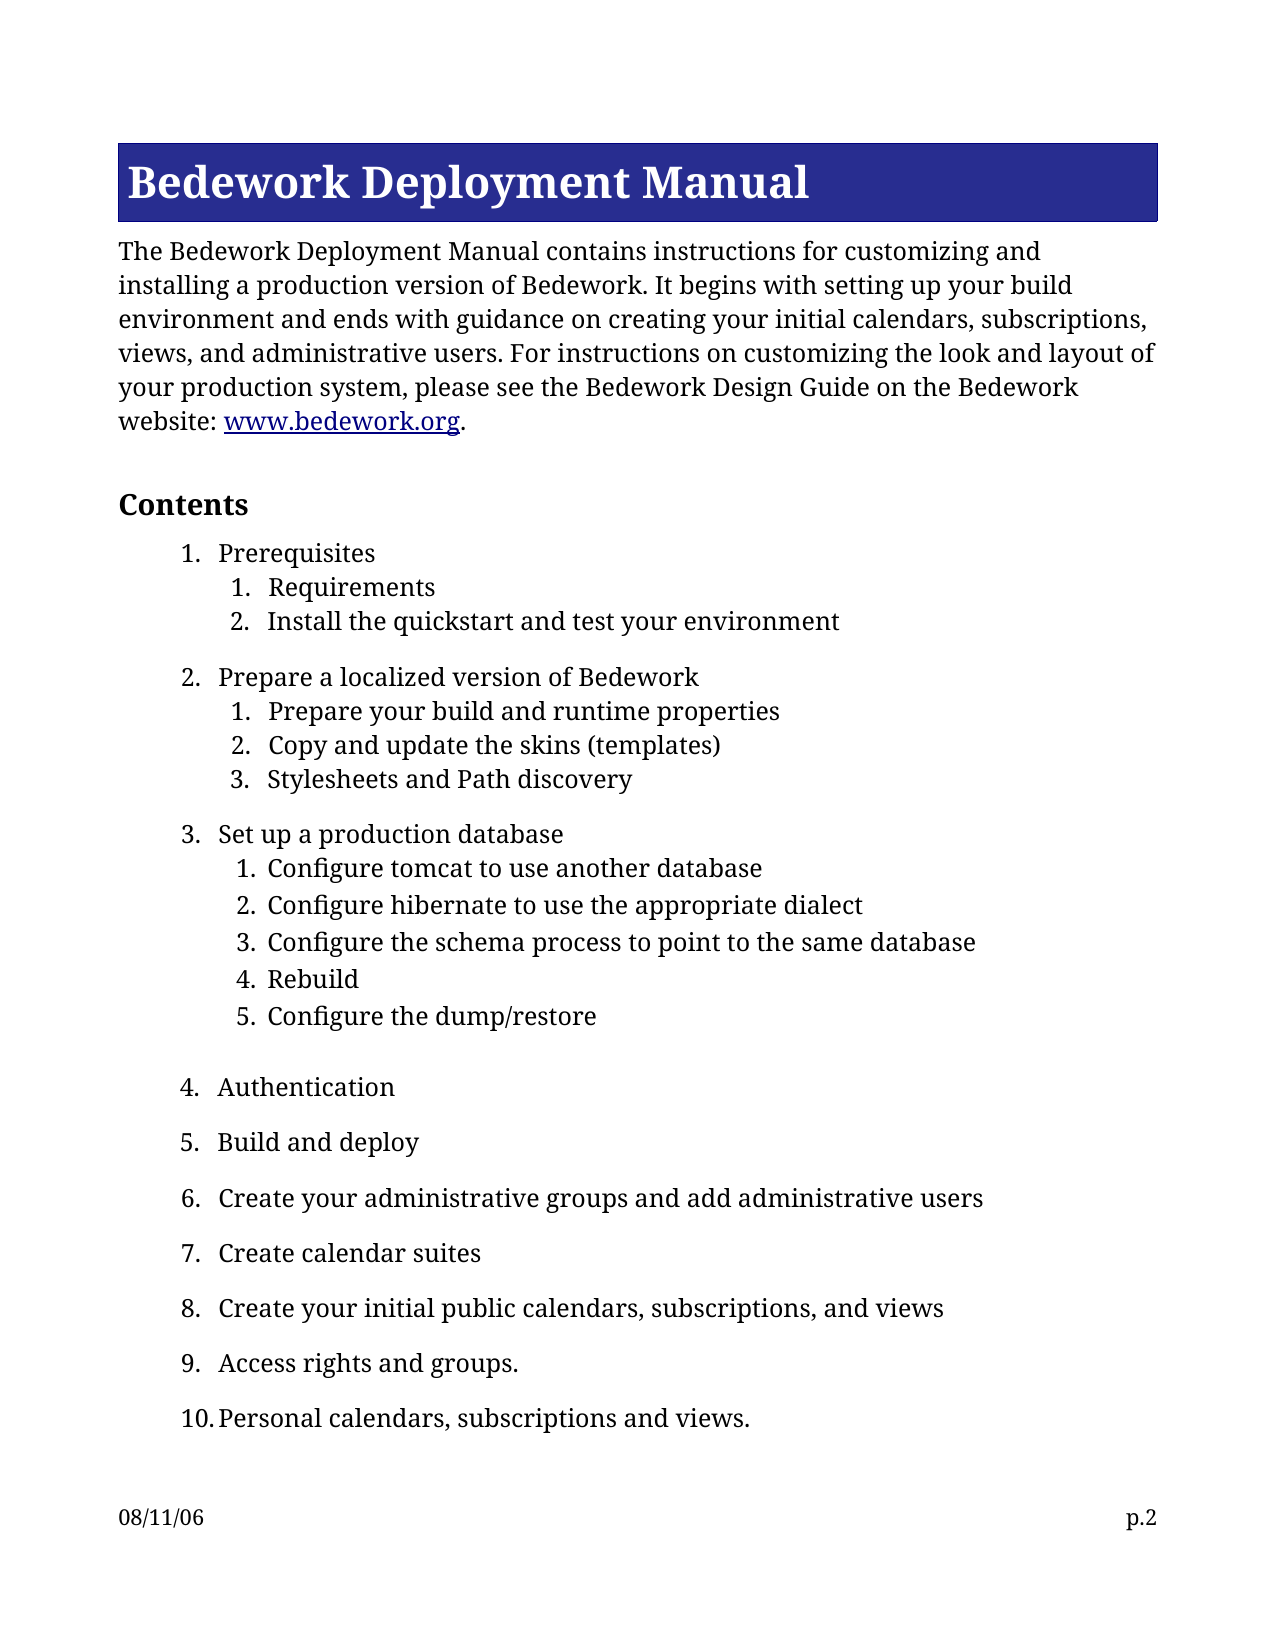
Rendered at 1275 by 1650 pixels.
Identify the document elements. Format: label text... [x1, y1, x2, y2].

list Authentication [192, 1070, 1157, 1104]
list Prerequisites [193, 536, 1157, 570]
list Configure the schema process to point to the same database [229, 925, 1157, 959]
list Install the quickstart and test your environment [229, 604, 1157, 638]
list Configure hibernate to use the appropriate dialect [229, 888, 1157, 922]
text The Bedework Deployment Manual contains instructions for customizing and installing a production version of Bedework. It begins with setting up your build environment and ends with guidance on creating your initial calendars, subscriptions, views, and administrative users. For instructions on customizing the look and layout of your production system, please see the Bedework Design Guide on the Bedework website: www.bedework.org. [118, 233, 1157, 438]
list Prepare a localized version of Bedework [193, 659, 1157, 693]
subtitle Contents [118, 484, 1157, 523]
list Personal calendars, subscriptions and views. [193, 1401, 1157, 1435]
subtitle Bedework Deployment Manual [119, 144, 1157, 221]
list Copy and update the skins (templates) [231, 727, 1157, 761]
list Configure the dump/restore [229, 999, 1157, 1067]
list Access rights and groups. [193, 1346, 1157, 1379]
list Rebuild [229, 962, 1157, 996]
list Build and deploy [192, 1125, 1157, 1159]
list Set up a production database [193, 816, 1157, 851]
list Stylesheets and Path discovery [229, 761, 1157, 795]
list Create your initial public calendars, subscriptions, and views [193, 1290, 1157, 1324]
list Create your administrative groups and add administrative users [193, 1180, 1157, 1214]
list Prepare your build and runtime properties [231, 693, 1157, 727]
list Requirements [231, 570, 1157, 604]
list Create calendar suites [193, 1235, 1157, 1269]
list Configure tomcat to use another database [229, 851, 1157, 884]
